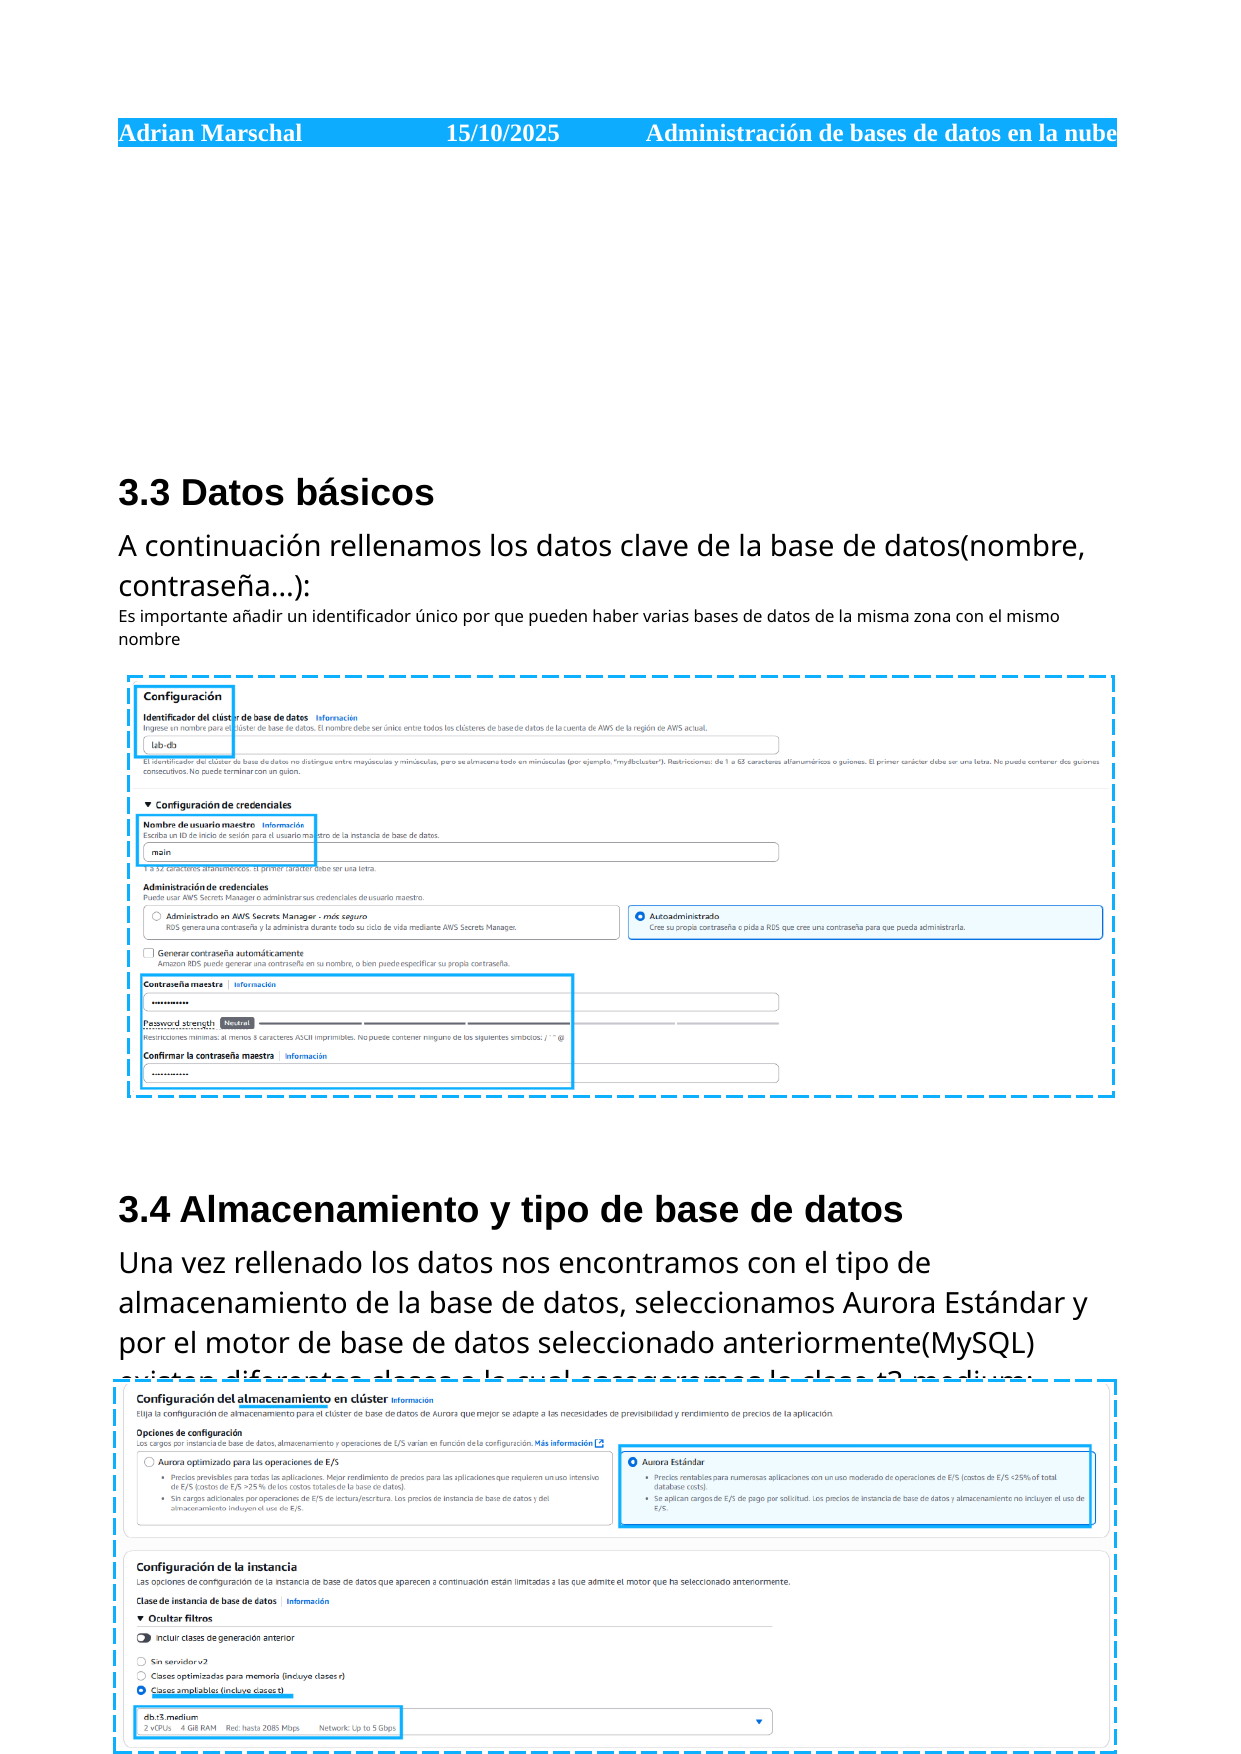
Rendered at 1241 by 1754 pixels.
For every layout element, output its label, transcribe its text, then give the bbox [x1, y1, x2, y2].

text Es importante añadir un identificador único por que pueden haber varias bases de datos de la misma zona con el mismo nombre [118, 605, 1122, 650]
text Una vez rellenado los datos nos encontramos con el tipo de almacenamiento de la base de datos, seleccionamos Aurora Estándar y por el motor de base de datos seleccionado anteriormente(MySQL) existen diferentes clases a la cual escogeremos la clase t3.medium: [118, 1242, 1122, 1401]
subtitle 3.3 Datos básicos [118, 470, 1122, 513]
text A continuación rellenamos los datos clave de la base de datos(nombre, contraseña…): [118, 525, 1122, 605]
picture [118, 1384, 1111, 1748]
subtitle 3.4 Almacenamiento y tipo de base de datos [118, 1187, 1122, 1230]
picture [132, 681, 1109, 1092]
